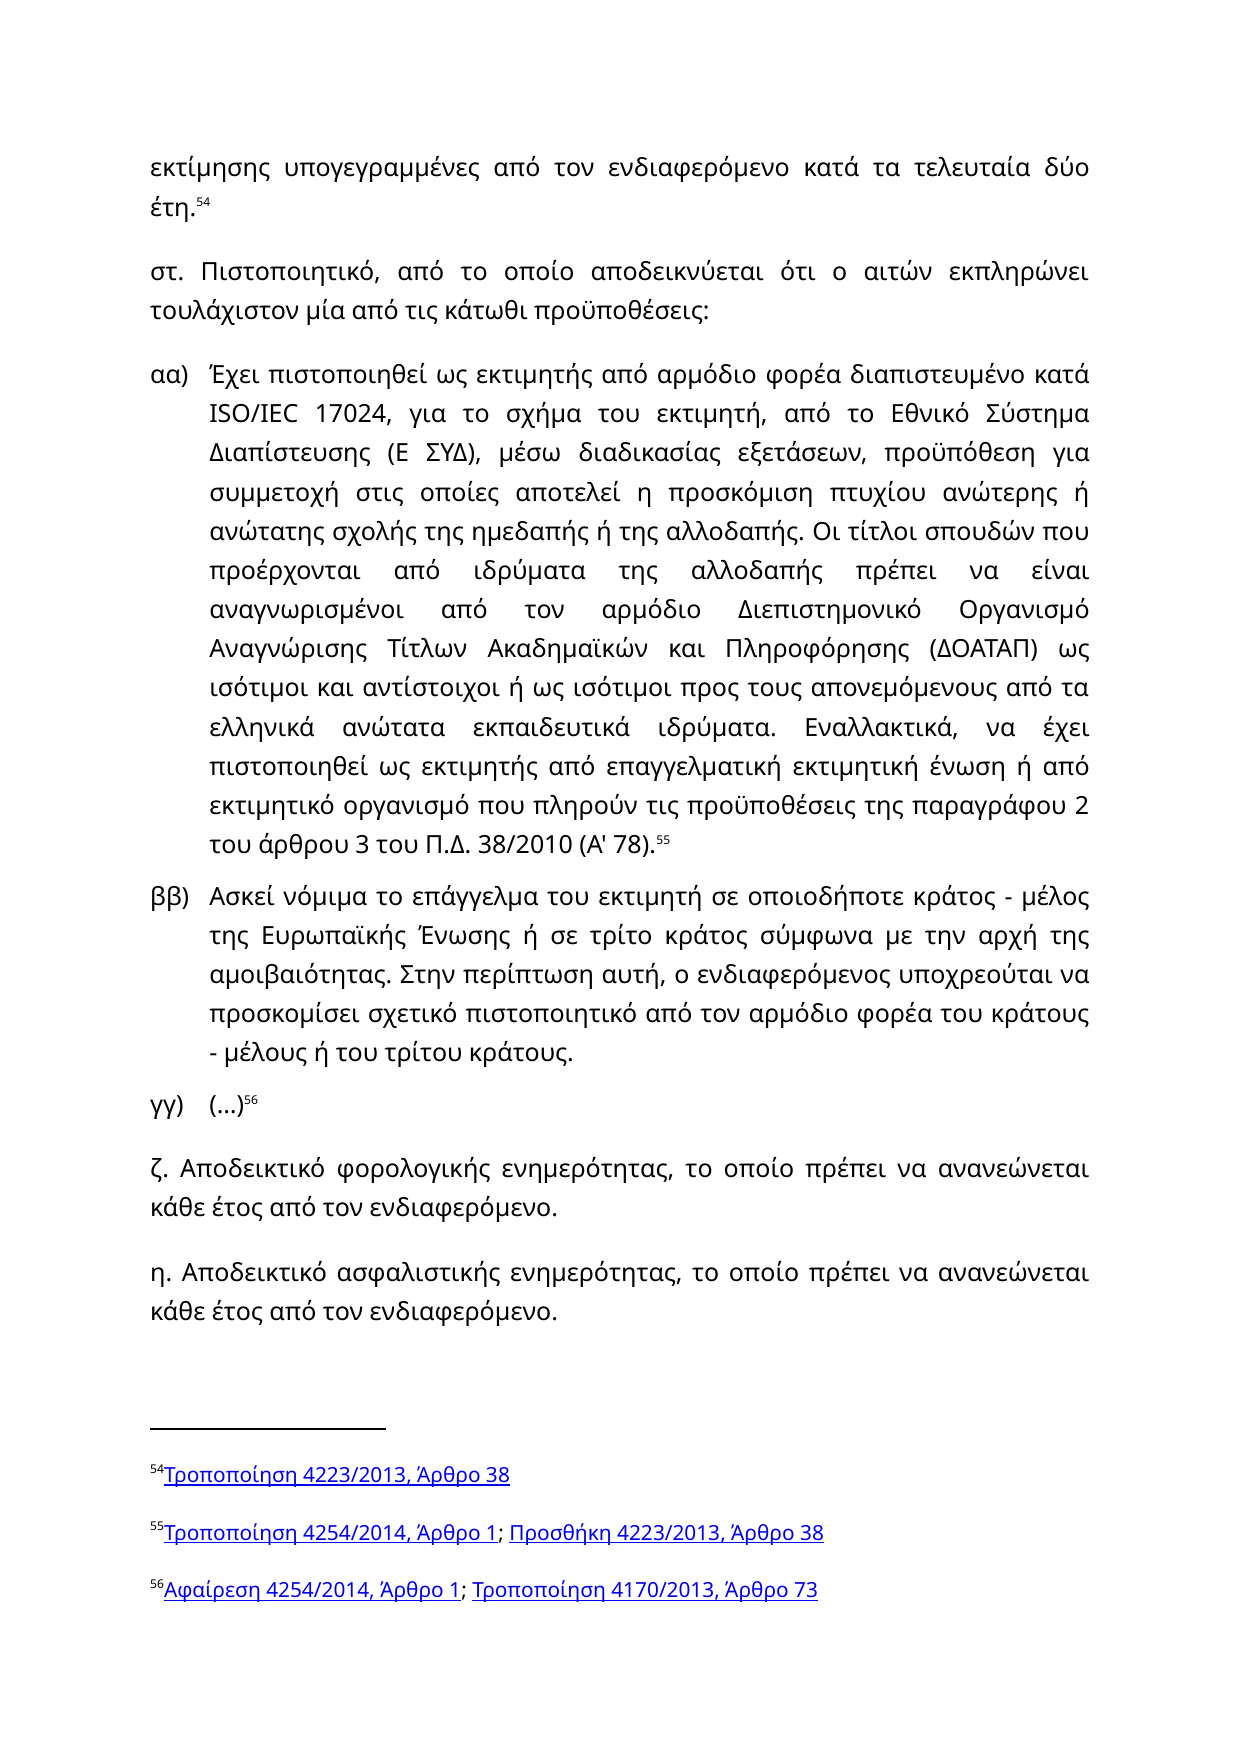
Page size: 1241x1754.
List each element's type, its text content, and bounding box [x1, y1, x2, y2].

text στ. Πιστοποιητικό, από το οποίο αποδεικνύεται ότι ο αιτών εκπληρώνει τουλάχιστον μία από τις κάτωθι προϋποθέσεις: [150, 253, 1090, 327]
text η. Αποδεικτικό ασφαλιστικής ενημερότητας, το οποίο πρέπει να ανανεώνεται κάθε έτος από τον ενδιαφερόμενο. [150, 1254, 1090, 1327]
text εκτίμησης υπογεγραμμένες από τον ενδιαφερόμενο κατά τα τελευταία δύο έτη. [150, 150, 1090, 223]
text Αφαίρεση 4254/2014, Άρθρο 1; Τροποποίηση 4170/2013, Άρθρο 73 [150, 1576, 1090, 1604]
list γγ) (…) [150, 1087, 1090, 1121]
list αα) Έχει πιστοποιηθεί ως εκτιμητής από αρμόδιο φορέα διαπιστευμένο κατά ISO/IEC 17024, για το σχήμα του εκτιμητή, από το Εθνικό Σύστημα Διαπίστευσης (Ε ΣΥΔ), μέσω διαδικασίας εξετάσεων, προϋπόθεση για συμμετοχή στις οποίες αποτελεί η προσκόμιση πτυχίου ανώτερης ή ανώτατης σχολής της ημεδαπής ή της αλλοδαπής. Οι τίτλοι σπουδών που προέρχονται από ιδρύματα της αλλοδαπής πρέπει να είναι αναγνωρισμένοι από τον αρμόδιο Διεπιστημονικό Οργανισμό Αναγνώρισης Τίτλων Ακαδημαϊκών και Πληροφόρησης (ΔΟΑΤΑΠ) ως ισότιμοι και αντίστοιχοι ή ως ισότιμοι προς τους απονεμόμενους από τα ελληνικά ανώτατα εκπαιδευτικά ιδρύματα. Εναλλακτικά, να έχει πιστοποιηθεί ως εκτιμητής από επαγγελματική εκτιμητική ένωση ή από εκτιμητικό οργανισμό που πληρούν τις προϋποθέσεις της παραγράφου 2 του άρθρου 3 του Π.Δ. 38/2010 (Α' 78). [150, 357, 1090, 861]
text ζ. Αποδεικτικό φορολογικής ενημερότητας, το οποίο πρέπει να ανανεώνεται κάθε έτος από τον ενδιαφερόμενο. [150, 1151, 1090, 1224]
text Τροποποίηση 4223/2013, Άρθρο 38 [150, 1460, 1090, 1489]
text Τροποποίηση 4254/2014, Άρθρο 1; Προσθήκη 4223/2013, Άρθρο 38 [150, 1518, 1090, 1546]
list ββ) Ασκεί νόμιμα το επάγγελμα του εκτιμητή σε οποιοδήποτε κράτος - μέλος της Ευρωπαϊκής Ένωσης ή σε τρίτο κράτος σύμφωνα με την αρχή της αμοιβαιότητας. Στην περίπτωση αυτή, ο ενδιαφερόμενος υποχρεούται να προσκομίσει σχετικό πιστοποιητικό από τον αρμόδιο φορέα του κράτους - μέλους ή του τρίτου κράτους. [150, 878, 1090, 1069]
